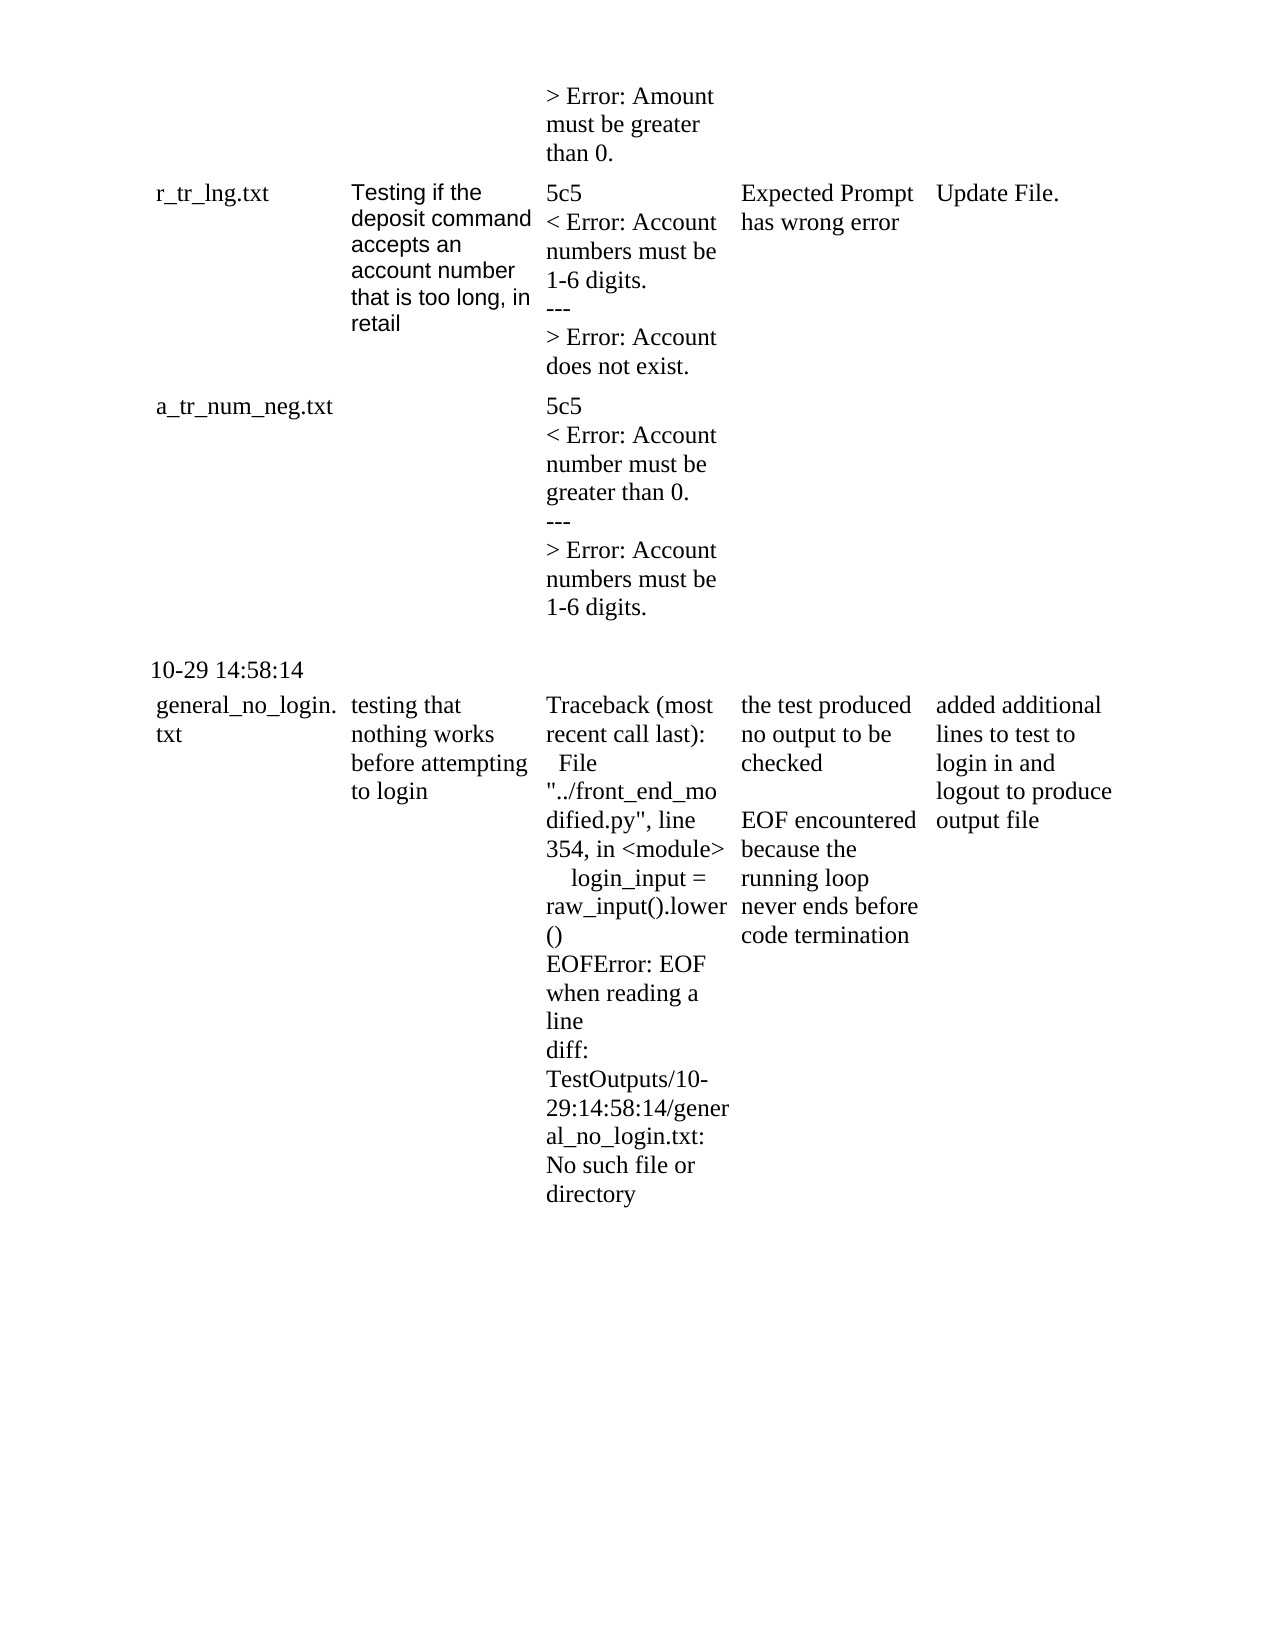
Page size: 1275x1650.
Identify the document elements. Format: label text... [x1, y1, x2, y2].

table_cell [345, 1213, 540, 1253]
table_cell [930, 385, 1125, 627]
table_header the test produced no output to be checked EOF encountered because the running loop never ends before code termination [735, 684, 930, 1213]
table_cell a_tr_num_neg.txt [150, 385, 345, 627]
table_cell [735, 385, 930, 627]
table_cell Testing if the deposit command accepts an account number that is too long, in retail [345, 173, 540, 385]
table_cell > Error: Amount must be greater than 0. [540, 75, 735, 173]
table_cell r_tr_lng.txt [150, 173, 345, 385]
table_cell [150, 1213, 345, 1253]
table_cell [735, 1213, 930, 1253]
table_header Traceback (most recent call last): File "../front_end_modified.py", line 354, in <module> login_input = raw_input().lower() EOFError: EOF when reading a line diff: TestOutputs/10-29:14:58:14/general_no_login.txt: No such file or directory [540, 684, 735, 1213]
table_header added additional lines to test to login in and logout to produce output file [930, 684, 1125, 1213]
table_cell [930, 1213, 1125, 1253]
table_cell [930, 75, 1125, 173]
table_header general_no_login.txt [150, 684, 345, 1213]
table_cell [735, 75, 930, 173]
table_cell 5c5 < Error: Account numbers must be 1-6 digits. --- > Error: Account does not exist. [540, 173, 735, 385]
table_cell [150, 75, 345, 173]
table_cell [345, 385, 540, 627]
text 10-29 14:58:14 [150, 656, 1125, 684]
table_cell [345, 75, 540, 173]
table_cell Update File. [930, 173, 1125, 385]
table_cell [540, 1213, 735, 1253]
table_header testing that nothing works before attempting to login [345, 684, 540, 1213]
table_cell Expected Prompt has wrong error [735, 173, 930, 385]
table_cell 5c5 < Error: Account number must be greater than 0. --- > Error: Account numbers must be 1-6 digits. [540, 385, 735, 627]
